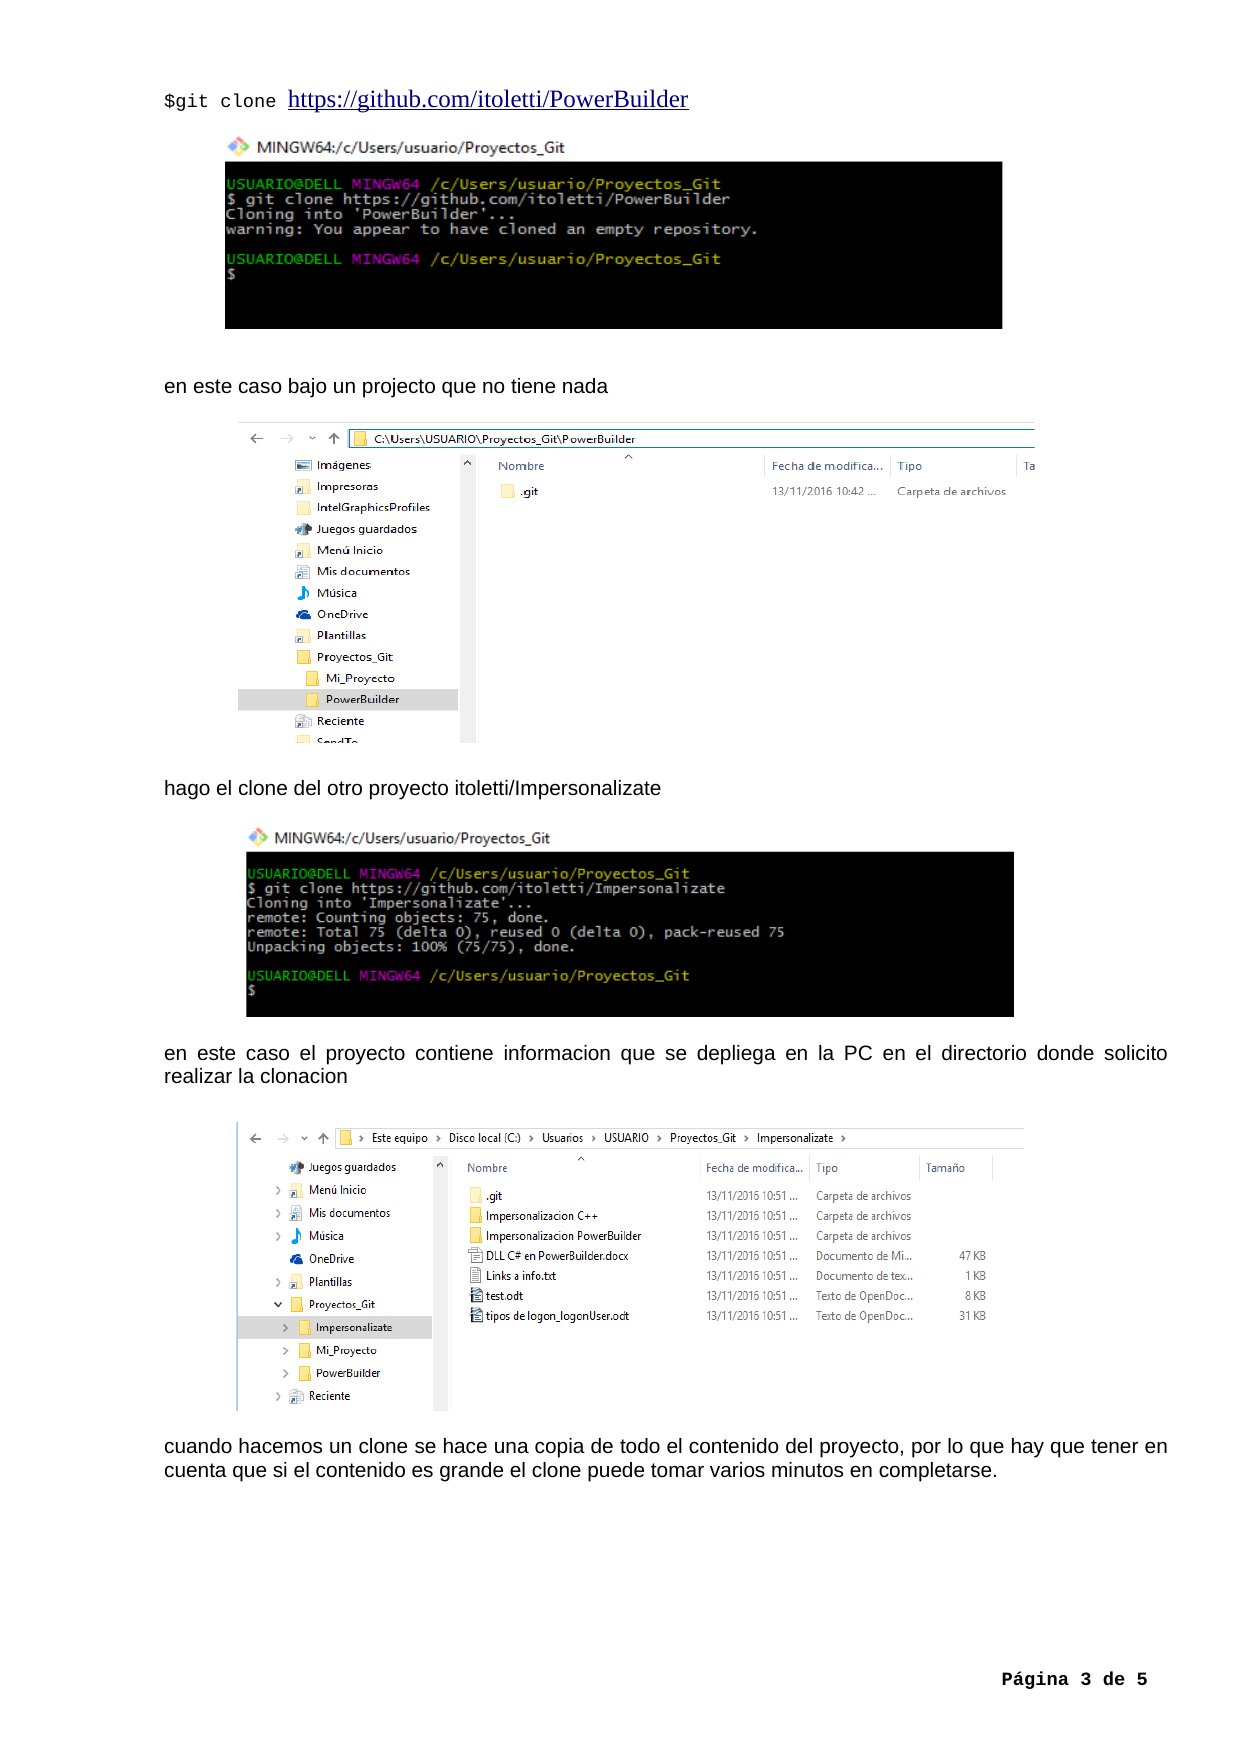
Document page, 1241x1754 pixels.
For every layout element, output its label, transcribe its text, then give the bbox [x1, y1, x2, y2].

text en este caso bajo un projecto que no tiene nada [164, 374, 1170, 398]
text cuando hacemos un clone se hace una copia de todo el contenido del proyecto, por lo que hay que tener en cuenta que si el contenido es grande el clone puede tomar varios minutos en completarse. [164, 1434, 1170, 1482]
picture [246, 824, 1014, 1017]
text en este caso el proyecto contiene informacion que se depliega en la PC en el directorio donde solicito realizar la clonacion [164, 1040, 1170, 1088]
picture [238, 422, 1035, 743]
picture [236, 1122, 1024, 1411]
text hago el clone del otro proyecto itoletti/Impersonalizate [90, 772, 1170, 800]
text $git clone https://github.com/itoletti/PowerBuilder [90, 84, 1170, 113]
picture [225, 133, 1003, 329]
